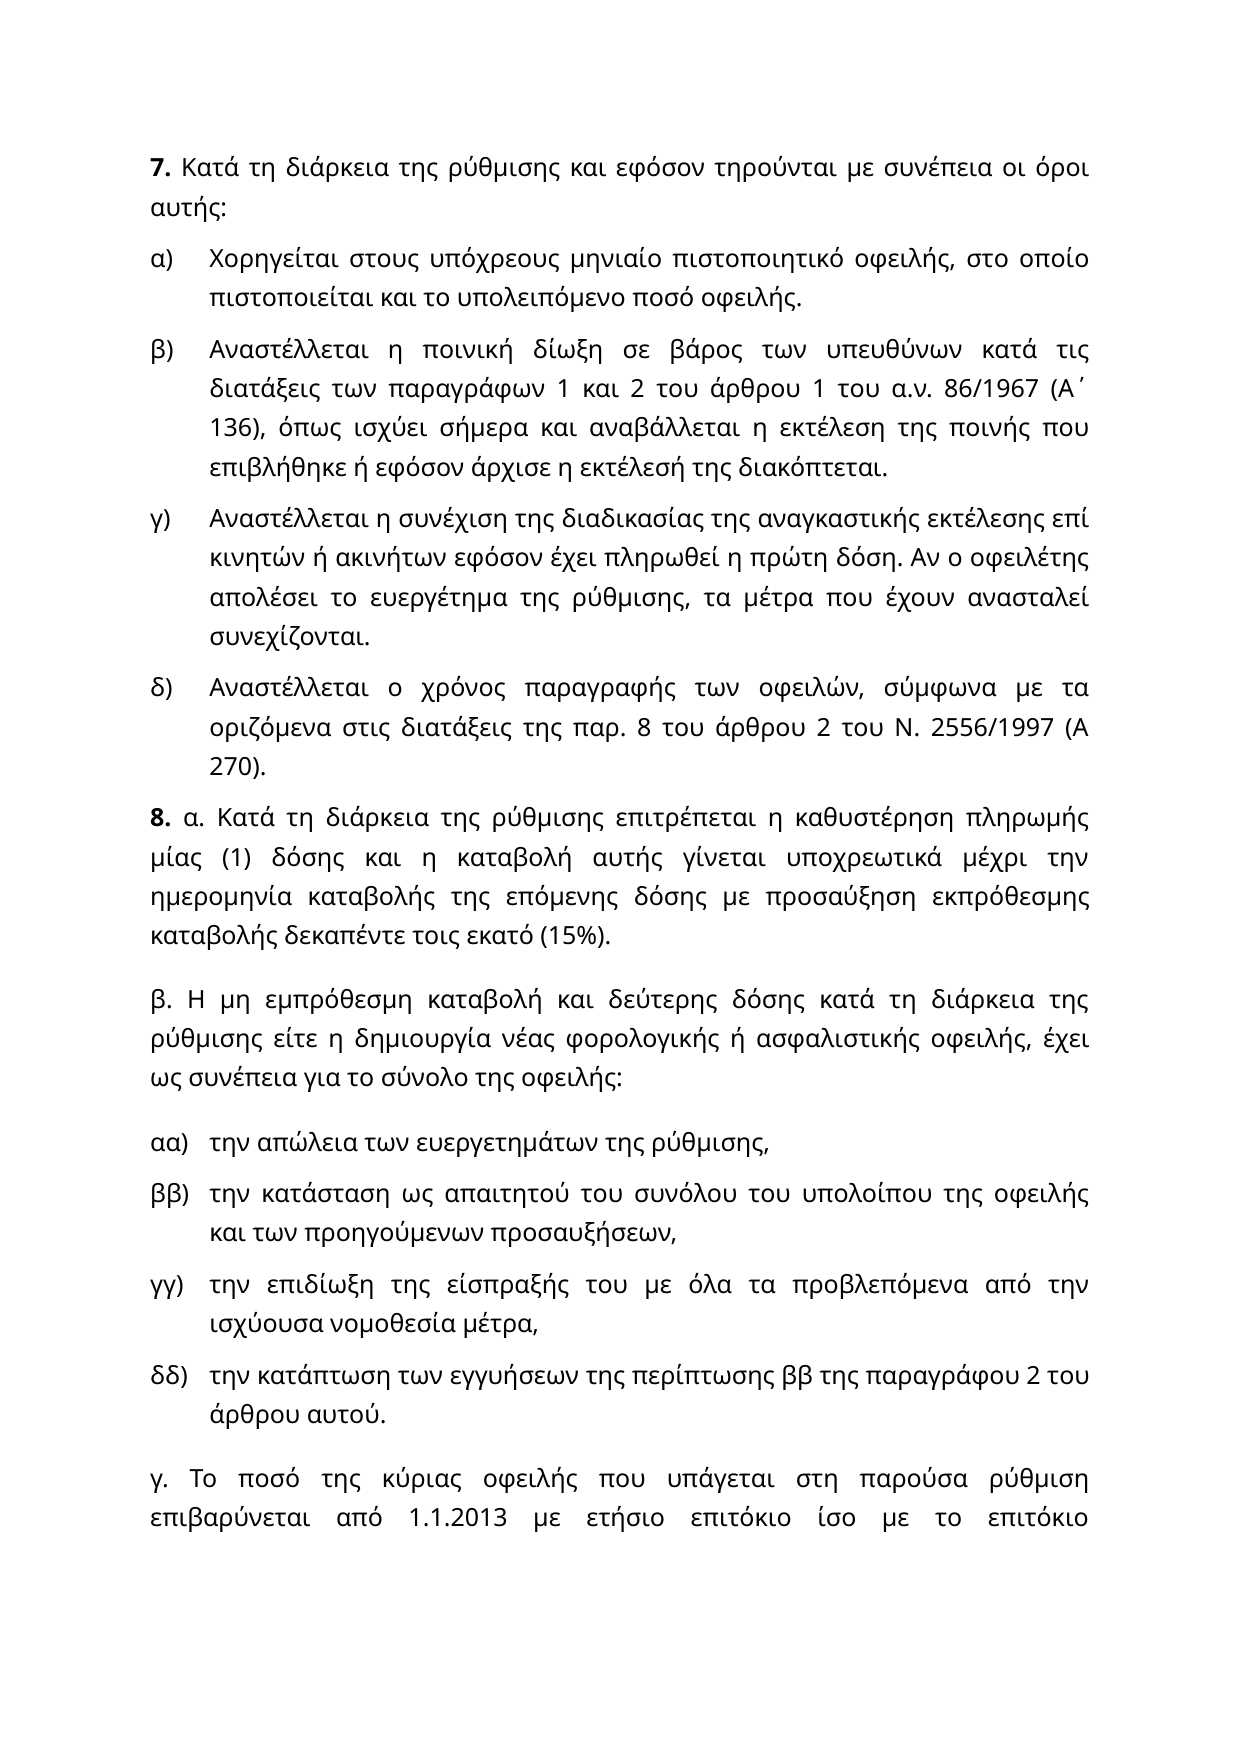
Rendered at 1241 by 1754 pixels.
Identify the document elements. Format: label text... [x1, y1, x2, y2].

list α) Χορηγείται στους υπόχρεους μηνιαίο πιστοποιητικό οφειλής, στο οποίο πιστοποιείται και το υπολειπόμενο ποσό οφειλής. [150, 241, 1090, 314]
list ββ) την κατάσταση ως απαιτητού του συνόλου του υπολοίπου της οφειλής και των προηγούμενων προσαυξήσεων, [150, 1176, 1090, 1249]
list β) Αναστέλλεται η ποινική δίωξη σε βάρος των υπευθύνων κατά τις διατάξεις των παραγράφων 1 και 2 του άρθρου 1 του α.ν. 86/1967 (Α΄ 136), όπως ισχύει σήμερα και αναβάλλεται η εκτέλεση της ποινής που επιβλήθηκε ή εφόσον άρχισε η εκτέλεσή της διακόπτεται. [150, 332, 1090, 483]
text β. Η μη εμπρόθεσμη καταβολή και δεύτερης δόσης κατά τη διάρκεια της ρύθμισης είτε η δημιουργία νέας φορολογικής ή ασφαλιστικής οφειλής, έχει ως συνέπεια για το σύνολο της οφειλής: [150, 982, 1090, 1094]
text 7. Κατά τη διάρκεια της ρύθμισης και εφόσον τηρούνται με συνέπεια οι όροι αυτής: [150, 150, 1090, 223]
list γ) Αναστέλλεται η συνέχιση της διαδικασίας της αναγκαστικής εκτέλεσης επί κινητών ή ακινήτων εφόσον έχει πληρωθεί η πρώτη δόση. Αν ο οφειλέτης απολέσει το ευεργέτημα της ρύθμισης, τα μέτρα που έχουν ανασταλεί συνεχίζονται. [150, 501, 1090, 652]
list γγ) την επιδίωξη της είσπραξής του με όλα τα προβλεπόμενα από την ισχύουσα νομοθεσία μέτρα, [150, 1267, 1090, 1340]
text 8. α. Κατά τη διάρκεια της ρύθμισης επιτρέπεται η καθυστέρηση πληρωμής μίας (1) δόσης και η καταβολή αυτής γίνεται υποχρεωτικά μέχρι την ημερομηνία καταβολής της επόμενης δόσης με προσαύξηση εκπρόθεσμης καταβολής δεκαπέντε τοις εκατό (15%). [150, 800, 1090, 952]
list αα) την απώλεια των ευεργετημάτων της ρύθμισης, [150, 1124, 1090, 1158]
text γ. Το ποσό της κύριας οφειλής που υπάγεται στη παρούσα ρύθμιση επιβαρύνεται από 1.1.2013 με ετήσιο επιτόκιο ίσο με το επιτόκιο [150, 1461, 1090, 1534]
list δδ) την κατάπτωση των εγγυήσεων της περίπτωσης ββ της παραγράφου 2 του άρθρου αυτού. [150, 1357, 1090, 1431]
list δ) Αναστέλλεται ο χρόνος παραγραφής των οφειλών, σύμφωνα με τα οριζόμενα στις διατάξεις της παρ. 8 του άρθρου 2 του Ν. 2556/1997 (Α 270). [150, 670, 1090, 782]
